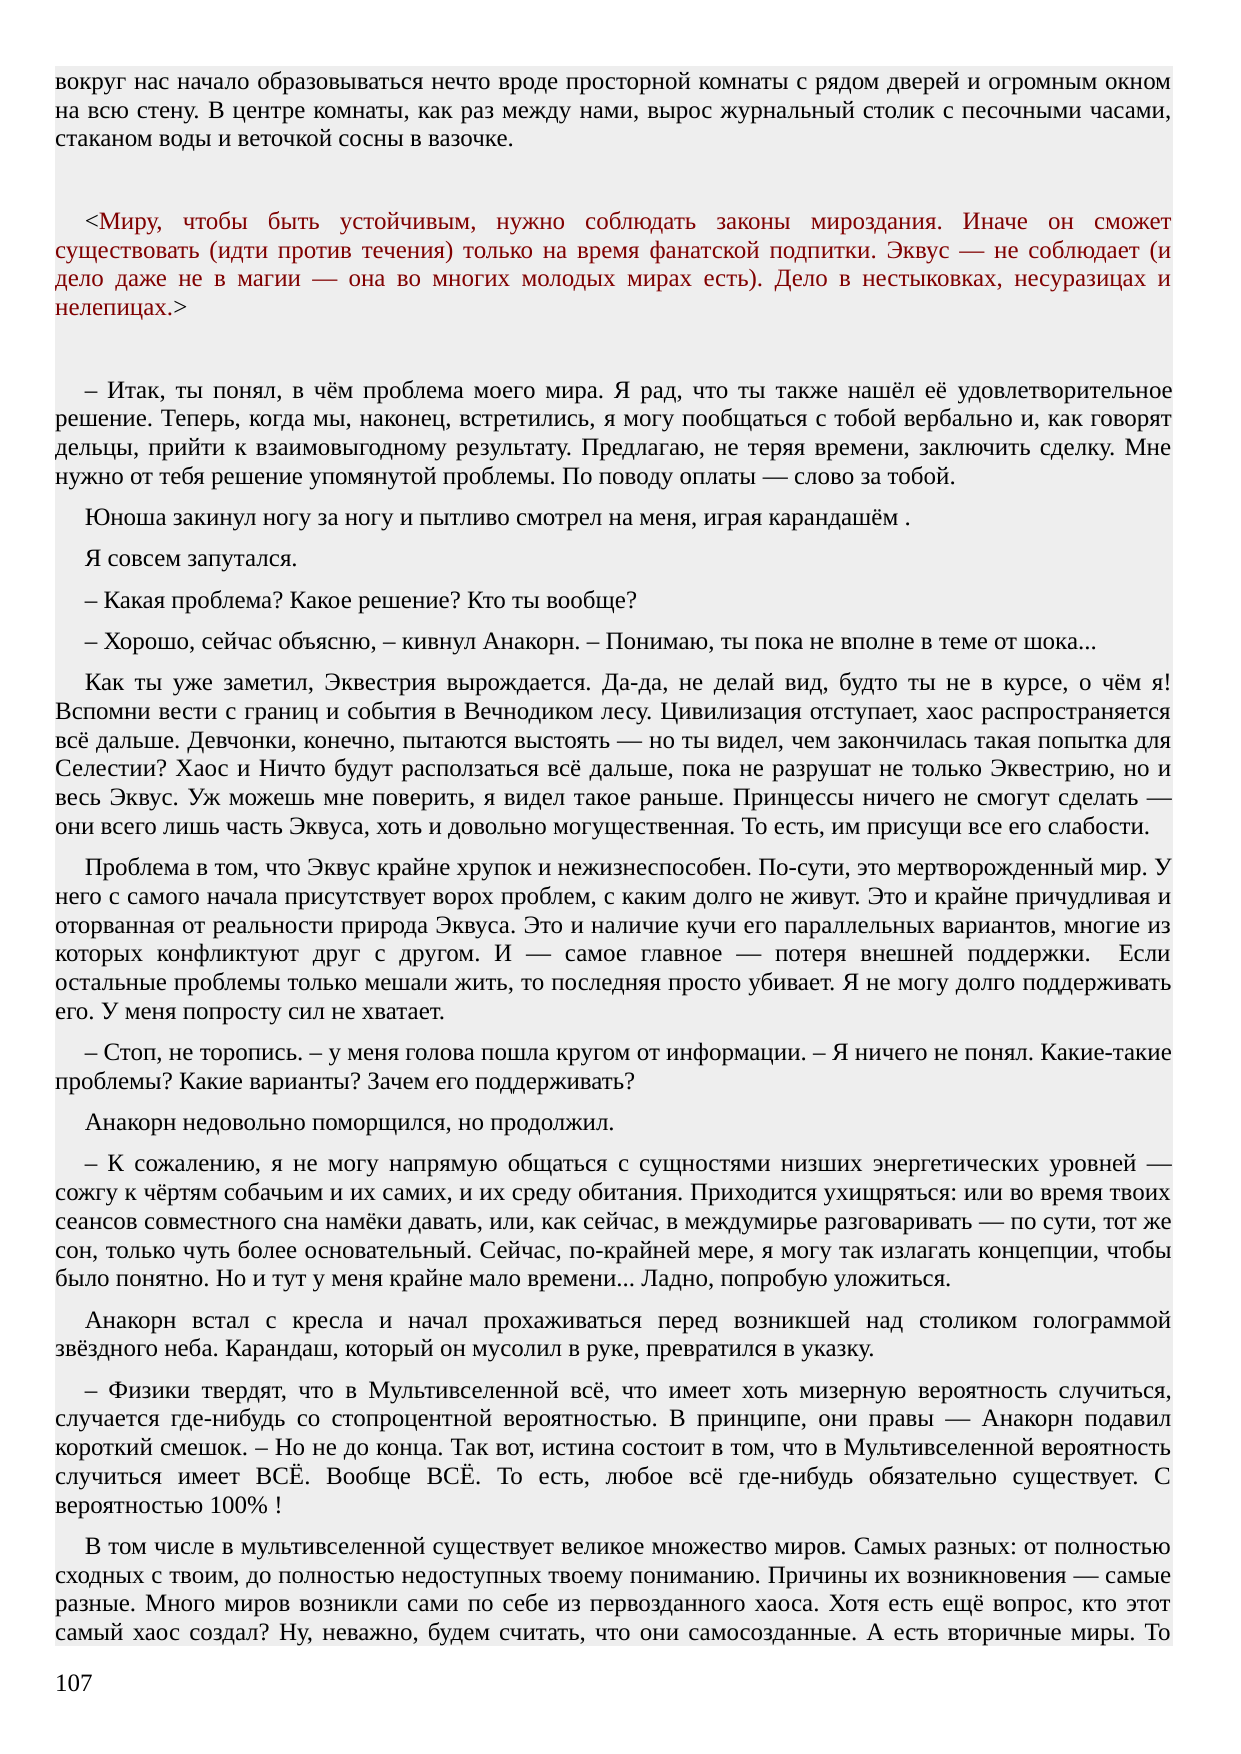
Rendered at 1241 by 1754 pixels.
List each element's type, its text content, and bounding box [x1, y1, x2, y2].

text Анакорн недовольно поморщился, но продолжил. [55, 1107, 1173, 1136]
text Юноша закинул ногу за ногу и пытливо смотрел на меня, играя карандашём . [55, 502, 1173, 531]
text <Миру, чтобы быть устойчивым, нужно соблюдать законы мироздания. Иначе он сможет существовать (идти против течения) только на время фанатской подпитки. Эквус — не соблюдает (и дело даже не в магии — она во многих молодых мирах есть). Дело в нестыковках, несуразицах и нелепицах.> [55, 206, 1173, 321]
text – Какая проблема? Какое решение? Кто ты вообще? [55, 585, 1173, 613]
text Анакорн встал с кресла и начал прохаживаться перед возникшей над столиком голограммой звёздного неба. Карандаш, который он мусолил в руке, превратился в указку. [55, 1305, 1173, 1362]
text Как ты уже заметил, Эквестрия вырождается. Да-да, не делай вид, будто ты не в курсе, о чём я! Вспомни вести с границ и события в Вечнодиком лесу. Цивилизация отступает, хаос распространяется всё дальше. Девчонки, конечно, пытаются выстоять — но ты видел, чем закончилась такая попытка для Селестии? Хаос и Ничто будут расползаться всё дальше, пока не разрушат не только Эквестрию, но и весь Эквус. Уж можешь мне поверить, я видел такое раньше. Принцессы ничего не смогут сделать — они всего лишь часть Эквуса, хоть и довольно могущественная. То есть, им присущи все его слабости. [55, 667, 1173, 840]
text В том числе в мультивселенной существует великое множество миров. Самых разных: от полностью сходных с твоим, до полностью недоступных твоему пониманию. Причины их возникновения — самые разные. Много миров возникли сами по себе из первозданного хаоса. Хотя есть ещё вопрос, кто этот самый хаос создал? Ну, неважно, будем считать, что они самосозданные. А есть вторичные миры. То [55, 1531, 1173, 1646]
text Я совсем запутался. [55, 543, 1173, 572]
text – Итак, ты понял, в чём проблема моего мира. Я рад, что ты также нашёл её удовлетворительное решение. Теперь, когда мы, наконец, встретились, я могу пообщаться с тобой вербально и, как говорят дельцы, прийти к взаимовыгодному результату. Предлагаю, не теряя времени, заключить сделку. Мне нужно от тебя решение упомянутой проблемы. По поводу оплаты — слово за тобой. [55, 375, 1173, 490]
text вокруг нас начало образовываться нечто вроде просторной комнаты с рядом дверей и огромным окном на всю стену. В центре комнаты, как раз между нами, вырос журнальный столик с песочными часами, стаканом воды и веточкой сосны в вазочке. [55, 66, 1173, 152]
text – Физики твердят, что в Мультивселенной всё, что имеет хоть мизерную вероятность случиться, случается где-нибудь со стопроцентной вероятностью. В принципе, они правы — Анакорн подавил короткий смешок. – Но не до конца. Так вот, истина состоит в том, что в Мультивселенной вероятность случиться имеет ВСЁ. Вообще ВСЁ. То есть, любое всё где-нибудь обязательно существует. С вероятностью 100% ! [55, 1375, 1173, 1518]
text – Стоп, не торопись. – у меня голова пошла кругом от информации. – Я ничего не понял. Какие-такие проблемы? Какие варианты? Зачем его поддерживать? [55, 1037, 1173, 1095]
text – Хорошо, сейчас объясню, – кивнул Анакорн. – Понимаю, ты пока не вполне в теме от шока... [55, 626, 1173, 655]
text – К сожалению, я не могу напрямую общаться с сущностями низших энергетических уровней — сожгу к чёртям собачьим и их самих, и их среду обитания. Приходится ухищряться: или во время твоих сеансов совместного сна намёки давать, или, как сейчас, в междумирье разговаривать — по сути, тот же сон, только чуть более основательный. Сейчас, по-крайней мере, я могу так излагать концепции, чтобы было понятно. Но и тут у меня крайне мало времени... Ладно, попробую уложиться. [55, 1148, 1173, 1292]
text Проблема в том, что Эквус крайне хрупок и нежизнеспособен. По-сути, это мертворожденный мир. У него с самого начала присутствует ворох проблем, с каким долго не живут. Это и крайне причудливая и оторванная от реальности природа Эквуса. Это и наличие кучи его параллельных вариантов, многие из которых конфликтуют друг с другом. И — самое главное — потеря внешней поддержки. Если остальные проблемы только мешали жить, то последняя просто убивает. Я не могу долго поддерживать его. У меня попросту сил не хватает. [55, 852, 1173, 1025]
